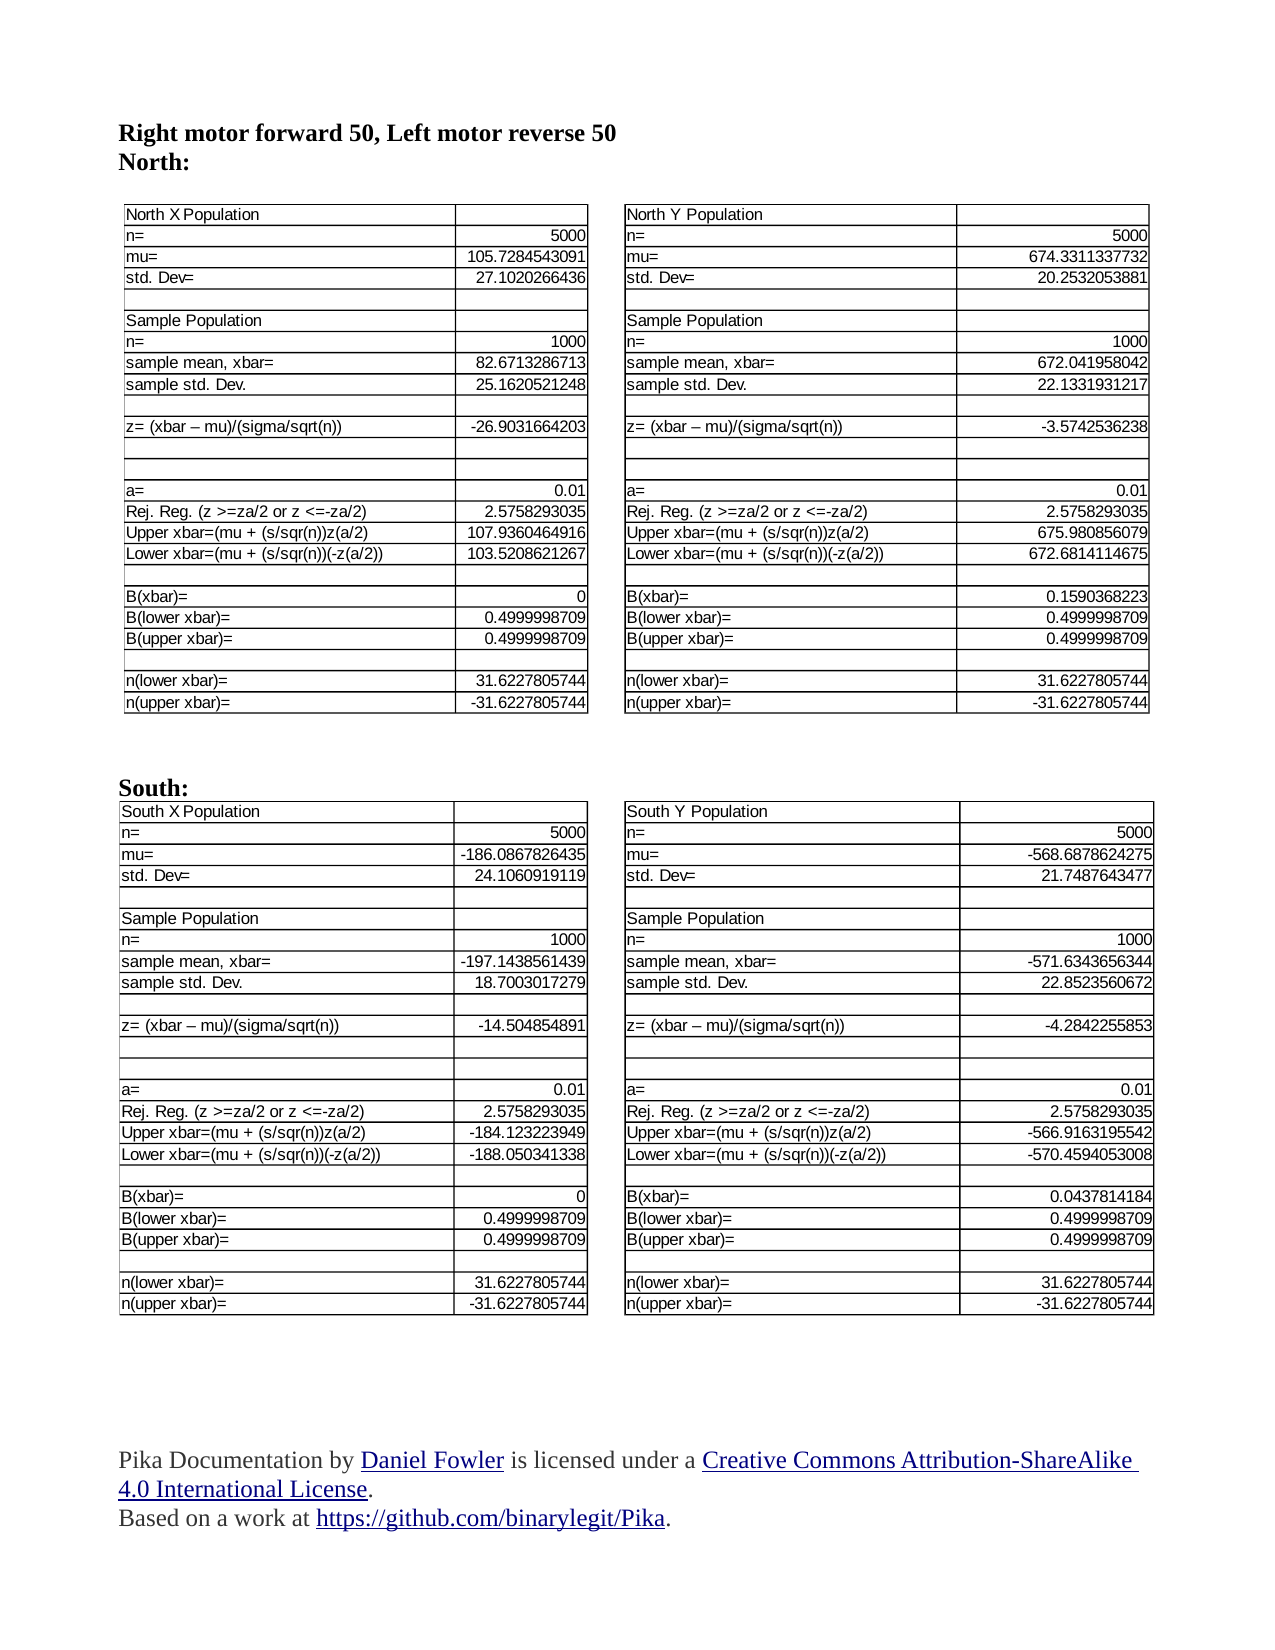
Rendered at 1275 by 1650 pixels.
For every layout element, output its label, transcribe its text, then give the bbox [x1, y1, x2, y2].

text North: [118, 147, 1157, 176]
text Right motor forward 50, Left motor reverse 50 [118, 118, 1157, 147]
text South: [118, 773, 1157, 801]
